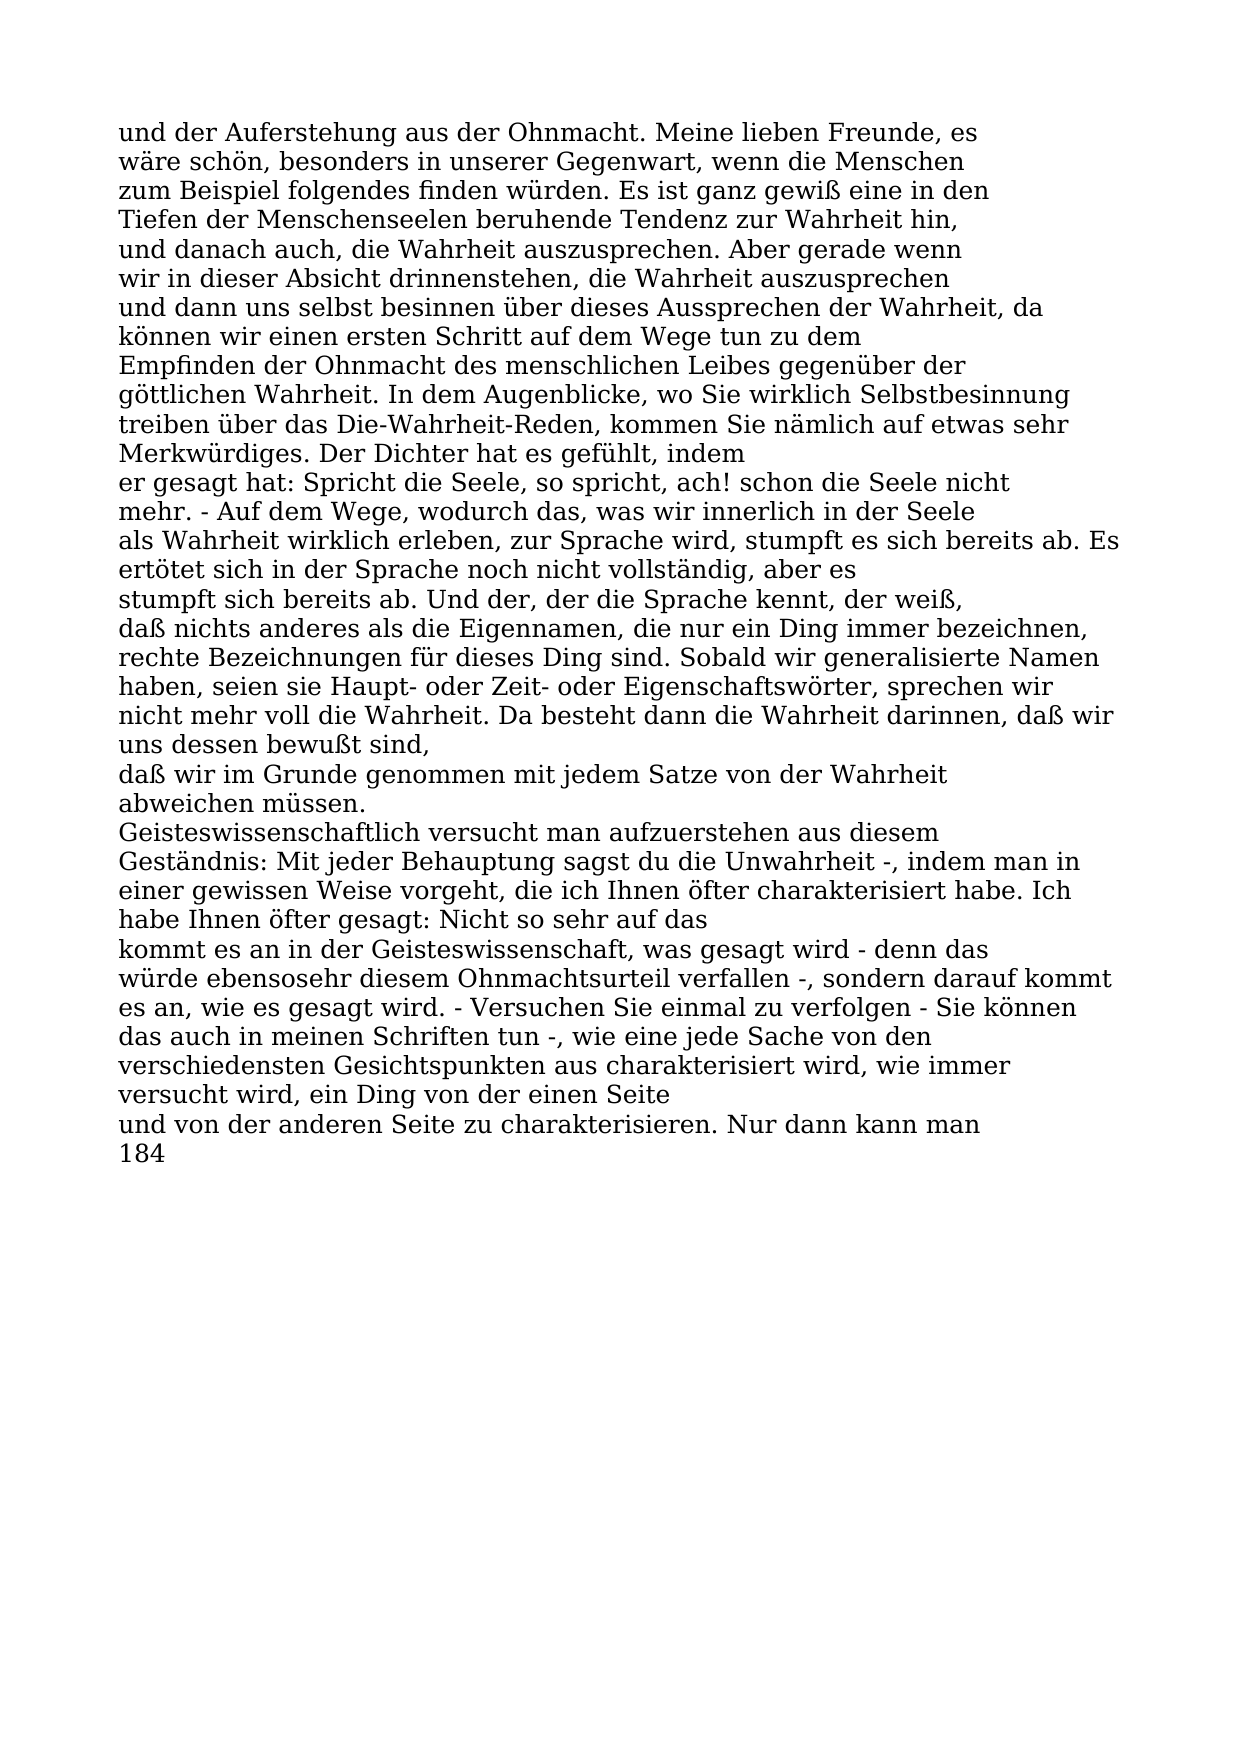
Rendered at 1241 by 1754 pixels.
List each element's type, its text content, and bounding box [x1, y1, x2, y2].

text Tiefen der Menschenseelen beruhende Tendenz zur Wahrheit hin, [118, 206, 1122, 235]
text würde ebensosehr diesem Ohnmachtsurteil verfallen -, sondern darauf kommt es an, wie es gesagt wird. - Versuchen Sie einmal zu verfolgen - Sie können das auch in meinen Schriften tun -, wie eine jede Sache von den verschiedensten Gesichtspunkten aus charakterisiert wird, wie immer versucht wird, ein Ding von der einen Seite [118, 964, 1122, 1110]
text kommt es an in der Geisteswissenschaft, was gesagt wird - denn das [118, 935, 1122, 964]
text 184 [118, 1139, 1122, 1168]
text Geisteswissenschaftlich versucht man aufzuerstehen aus diesem [118, 818, 1122, 847]
text als Wahrheit wirklich erleben, zur Sprache wird, stumpft es sich bereits ab. Es ertötet sich in der Sprache noch nicht vollständig, aber es [118, 526, 1122, 585]
text und danach auch, die Wahrheit auszusprechen. Aber gerade wenn [118, 235, 1122, 264]
text Empfinden der Ohnmacht des menschlichen Leibes gegenüber der [118, 351, 1122, 381]
text Geständnis: Mit jeder Behauptung sagst du die Unwahrheit -, indem man in einer gewissen Weise vorgeht, die ich Ihnen öfter charakterisiert habe. Ich habe Ihnen öfter gesagt: Nicht so sehr auf das [118, 847, 1122, 935]
text daß nichts anderes als die Eigennamen, die nur ein Ding immer bezeichnen, rechte Bezeichnungen für dieses Ding sind. Sobald wir generalisierte Namen haben, seien sie Haupt- oder Zeit- oder Eigenschaftswörter, sprechen wir nicht mehr voll die Wahrheit. Da besteht dann die Wahrheit darinnen, daß wir uns dessen bewußt sind, [118, 614, 1122, 760]
text wäre schön, besonders in unserer Gegenwart, wenn die Menschen [118, 147, 1122, 176]
text und von der anderen Seite zu charakterisieren. Nur dann kann man [118, 1110, 1122, 1139]
text zum Beispiel folgendes finden würden. Es ist ganz gewiß eine in den [118, 176, 1122, 206]
text göttlichen Wahrheit. In dem Augenblicke, wo Sie wirklich Selbstbesinnung treiben über das Die-Wahrheit-Reden, kommen Sie nämlich auf etwas sehr Merkwürdiges. Der Dichter hat es gefühlt, indem [118, 381, 1122, 468]
text stumpft sich bereits ab. Und der, der die Sprache kennt, der weiß, [118, 585, 1122, 614]
text daß wir im Grunde genommen mit jedem Satze von der Wahrheit [118, 760, 1122, 789]
text mehr. - Auf dem Wege, wodurch das, was wir innerlich in der Seele [118, 497, 1122, 526]
text und dann uns selbst besinnen über dieses Aussprechen der Wahrheit, da können wir einen ersten Schritt auf dem Wege tun zu dem [118, 293, 1122, 351]
text abweichen müssen. [118, 789, 1122, 818]
text und der Auferstehung aus der Ohnmacht. Meine lieben Freunde, es [118, 118, 1122, 147]
text er gesagt hat: Spricht die Seele, so spricht, ach! schon die Seele nicht [118, 468, 1122, 497]
text wir in dieser Absicht drinnenstehen, die Wahrheit auszusprechen [118, 264, 1122, 293]
